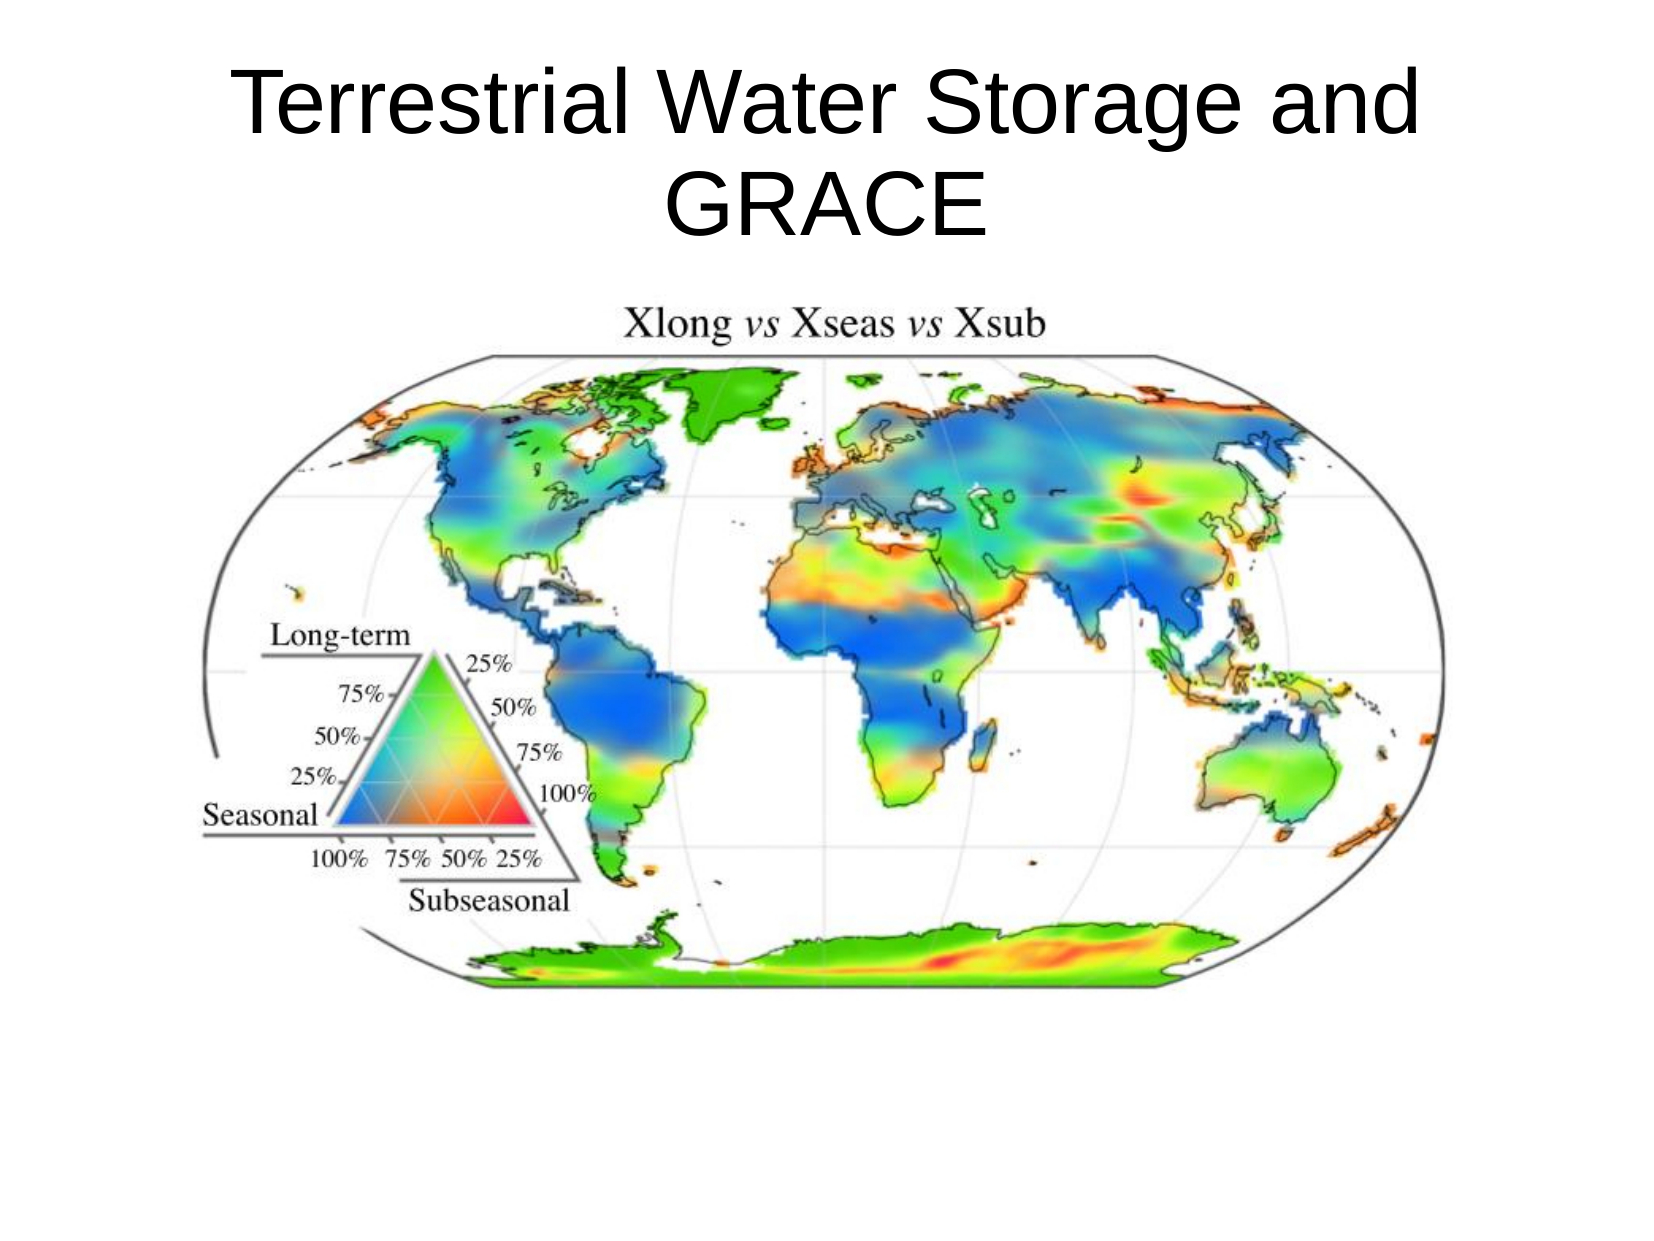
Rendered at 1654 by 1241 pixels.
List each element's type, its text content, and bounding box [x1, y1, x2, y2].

title Terrestrial Water Storage and GRACE [82, 49, 1571, 257]
picture [186, 290, 1467, 1010]
